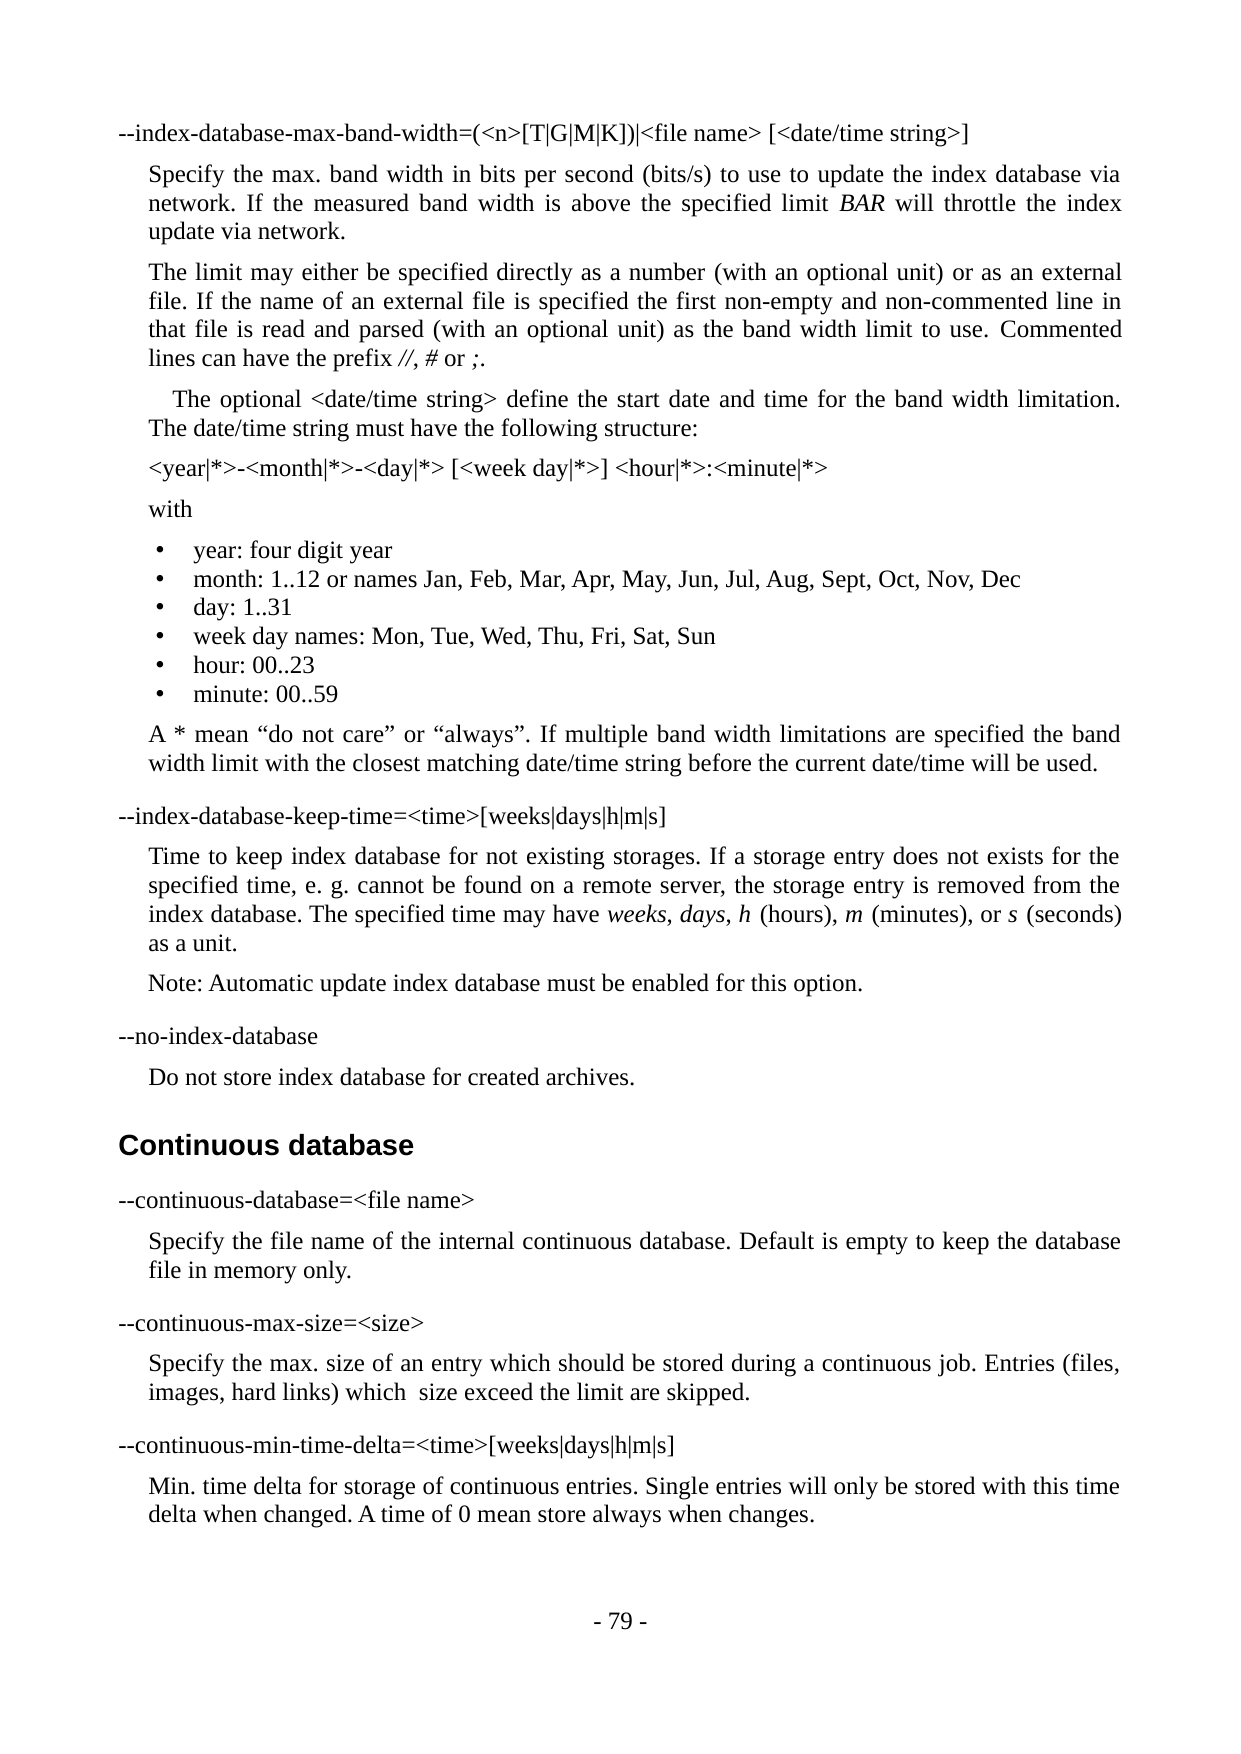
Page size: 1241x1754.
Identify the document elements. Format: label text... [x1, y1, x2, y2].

title --index-database-keep-time=<time>[weeks|days|h|m|s] [118, 801, 1122, 829]
list minute: 00..59 [156, 679, 1122, 707]
list month: 1..12 or names Jan, Feb, Mar, Apr, May, Jun, Jul, Aug, Sept, Oct, Nov, Dec [156, 564, 1122, 592]
title --continuous-min-time-delta=<time>[weeks|days|h|m|s] [118, 1430, 1122, 1459]
title --continuous-database=<file name> [118, 1186, 1122, 1214]
list year: four digit year [156, 535, 1122, 564]
text Time to keep index database for not existing storages. If a storage entry does not exists for the specified time, e. g. cannot be found on a remote server, the storage entry is removed from the index database. The specified time may have weeks, days, h (hours), m (minutes), or s (seconds) as a unit. [148, 841, 1122, 956]
title --continuous-max-size=<size> [118, 1308, 1122, 1337]
text with [148, 494, 1122, 523]
text Do not store index database for created archives. [148, 1062, 1122, 1091]
text Specify the max. band width in bits per second (bits/s) to use to update the index database via network. If the measured band width is above the specified limit BAR will throttle the index update via network. [148, 159, 1122, 245]
text <year|*>-<month|*>-<day|*> [<week day|*>] <hour|*>:<minute|*> [148, 453, 1122, 482]
text The optional <date/time string> define the start date and time for the band width limitation. The date/time string must have the following structure: [148, 384, 1122, 442]
title --index-database-max-band-width=(<n>[T|G|M|K])|<file name> [<date/time string>] [118, 118, 1122, 147]
text Specify the max. size of an entry which should be stored during a continuous job. Entries (files, images, hard links) which size exceed the limit are skipped. [148, 1348, 1122, 1406]
list hour: 00..23 [156, 650, 1122, 679]
subtitle Continuous database [118, 1128, 1122, 1161]
text A * mean “do not care” or “always”. If multiple band width limitations are specified the band width limit with the closest matching date/time string before the current date/time will be used. [148, 719, 1122, 777]
text Specify the file name of the internal continuous database. Default is empty to keep the database file in memory only. [148, 1226, 1122, 1284]
text Note: Automatic update index database must be enabled for this option. [148, 968, 1122, 997]
text The limit may either be specified directly as a number (with an optional unit) or as an external file. If the name of an external file is specified the first non-empty and non-commented line in that file is read and parsed (with an optional unit) as the band width limit to use. Commented lines can have the prefix //, # or ;. [148, 257, 1122, 372]
list day: 1..31 [156, 592, 1122, 621]
text Min. time delta for storage of continuous entries. Single entries will only be stored with this time delta when changed. A time of 0 mean store always when changes. [148, 1471, 1122, 1528]
list week day names: Mon, Tue, Wed, Thu, Fri, Sat, Sun [156, 621, 1122, 650]
title --no-index-database [118, 1021, 1122, 1050]
